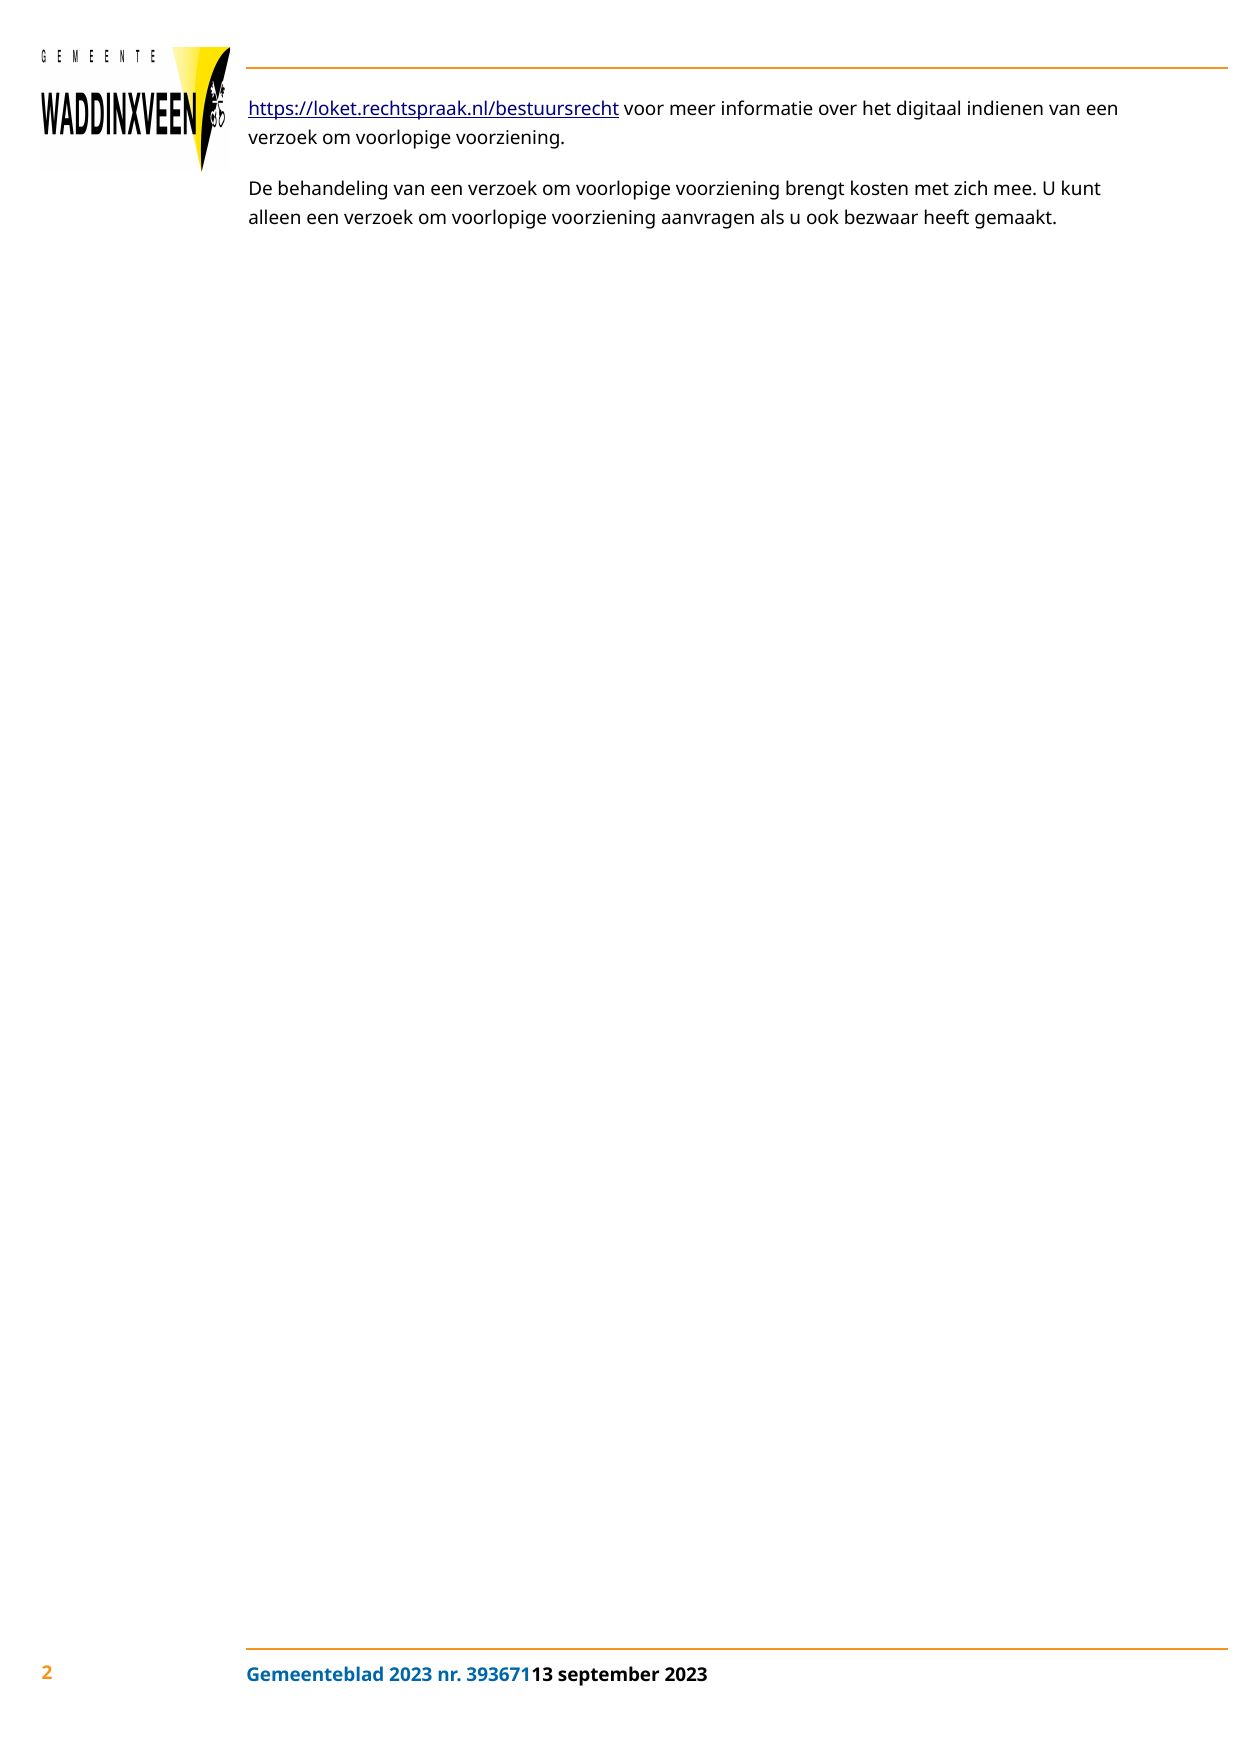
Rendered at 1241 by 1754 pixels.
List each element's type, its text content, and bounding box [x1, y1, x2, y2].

text https://loket.rechtspraak.nl/bestuursrecht voor meer informatie over het digitaal indienen van een verzoek om voorlopige voorziening. [248, 95, 1152, 150]
picture [41, 47, 231, 172]
text De behandeling van een verzoek om voorlopige voorziening brengt kosten met zich mee. U kunt alleen een verzoek om voorlopige voorziening aanvragen als u ook bezwaar heeft gemaakt. [248, 175, 1152, 230]
